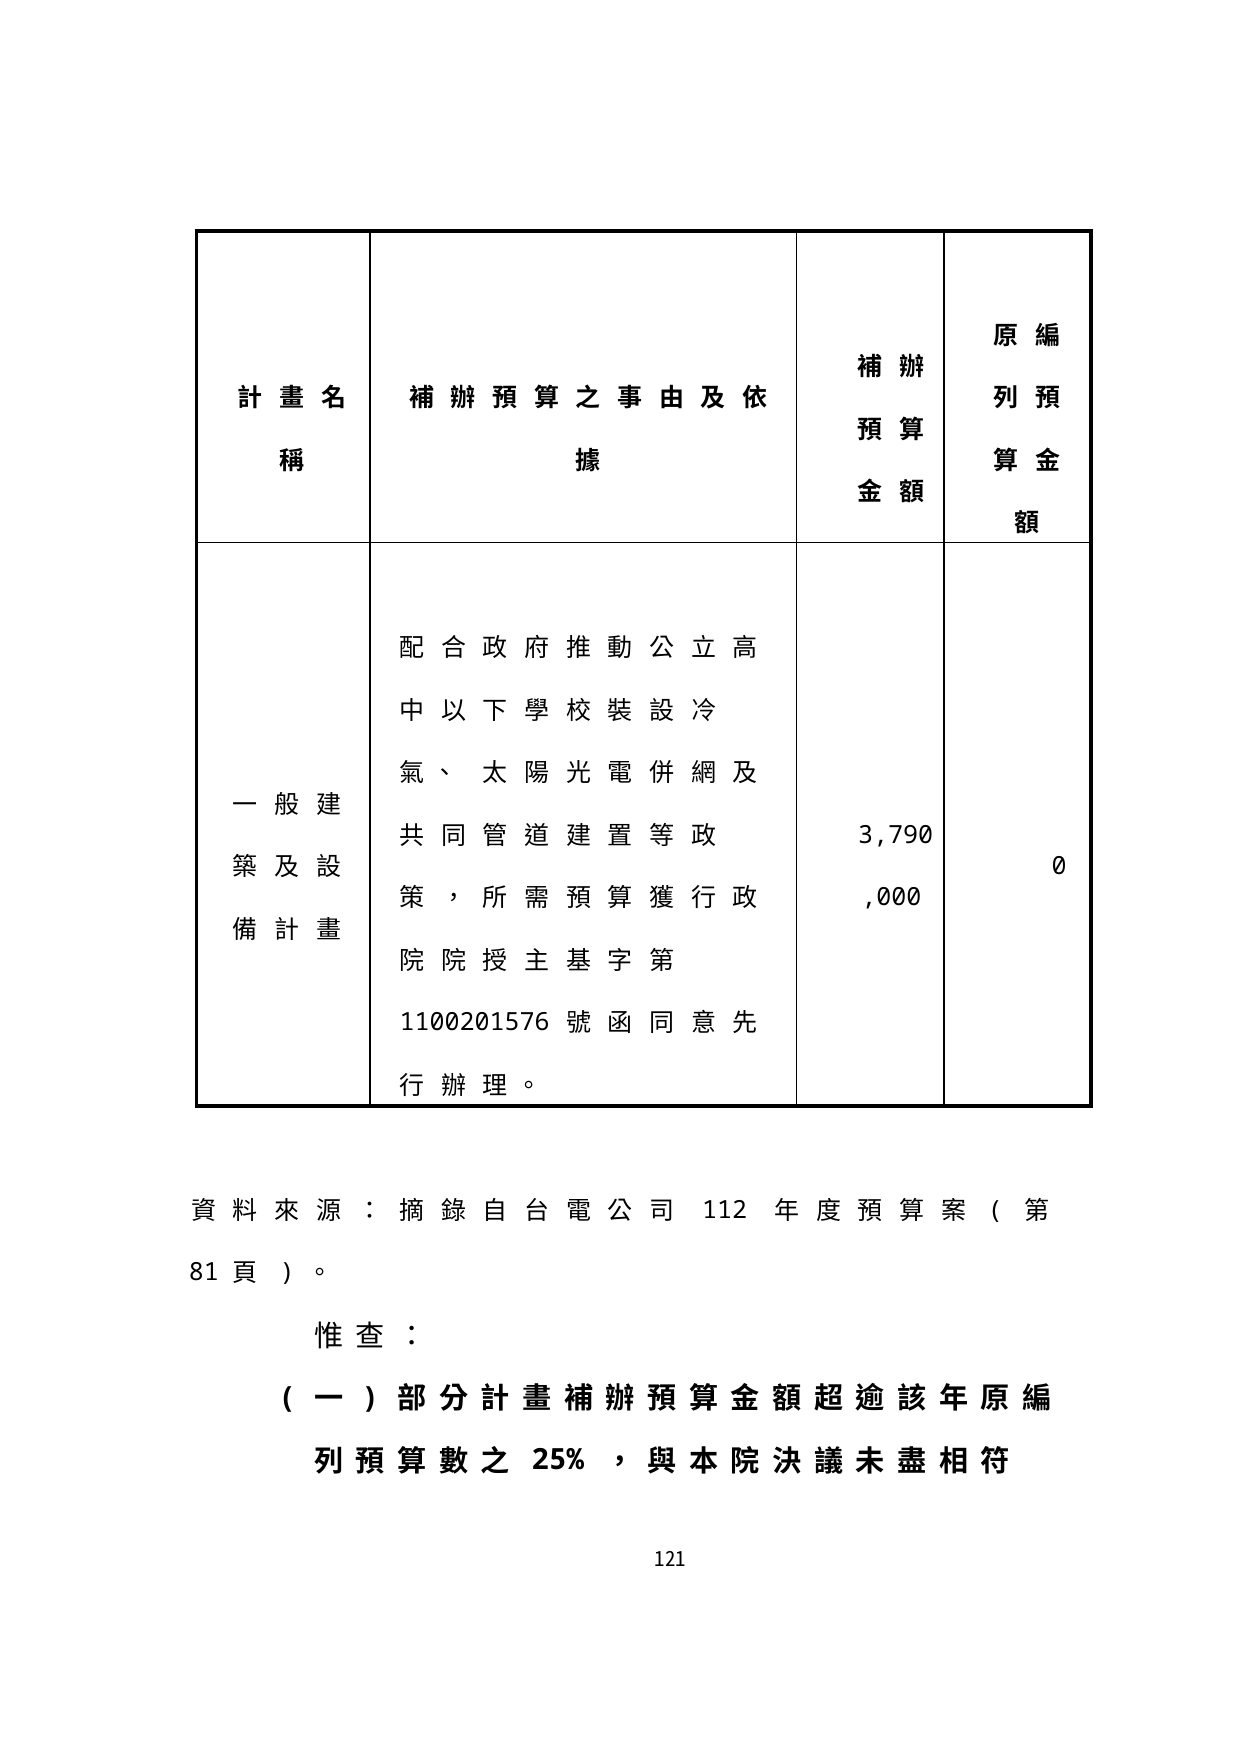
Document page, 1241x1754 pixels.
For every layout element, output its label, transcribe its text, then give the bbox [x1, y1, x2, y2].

text 惟查： [242, 1292, 1058, 1354]
table_header 計畫名稱 [198, 233, 369, 542]
table_header 補辦預算之事由及依據 [371, 233, 796, 542]
text 資料來源：摘錄自台電公司112年度預算案(第81頁)。 [183, 1167, 1058, 1292]
table_header 補辦預算金額 [797, 233, 943, 542]
table_cell 配合政府推動公立高中以下學校裝設冷氣、太陽光電併網及共同管道建置等政策，所需預算獲行政院院授主基字第1100201576號函同意先行辦理。 [371, 543, 796, 1104]
table_cell 0 [945, 543, 1089, 1104]
table_header 原編列預算金額 [945, 233, 1089, 542]
table_cell 3,790,000 [797, 543, 943, 1104]
table_cell 一般建築及設備計畫 [198, 543, 369, 1104]
text (一)部分計畫補辦預算金額超逾該年原編列預算數之25%，與本院決議未盡相符 [242, 1354, 1058, 1479]
